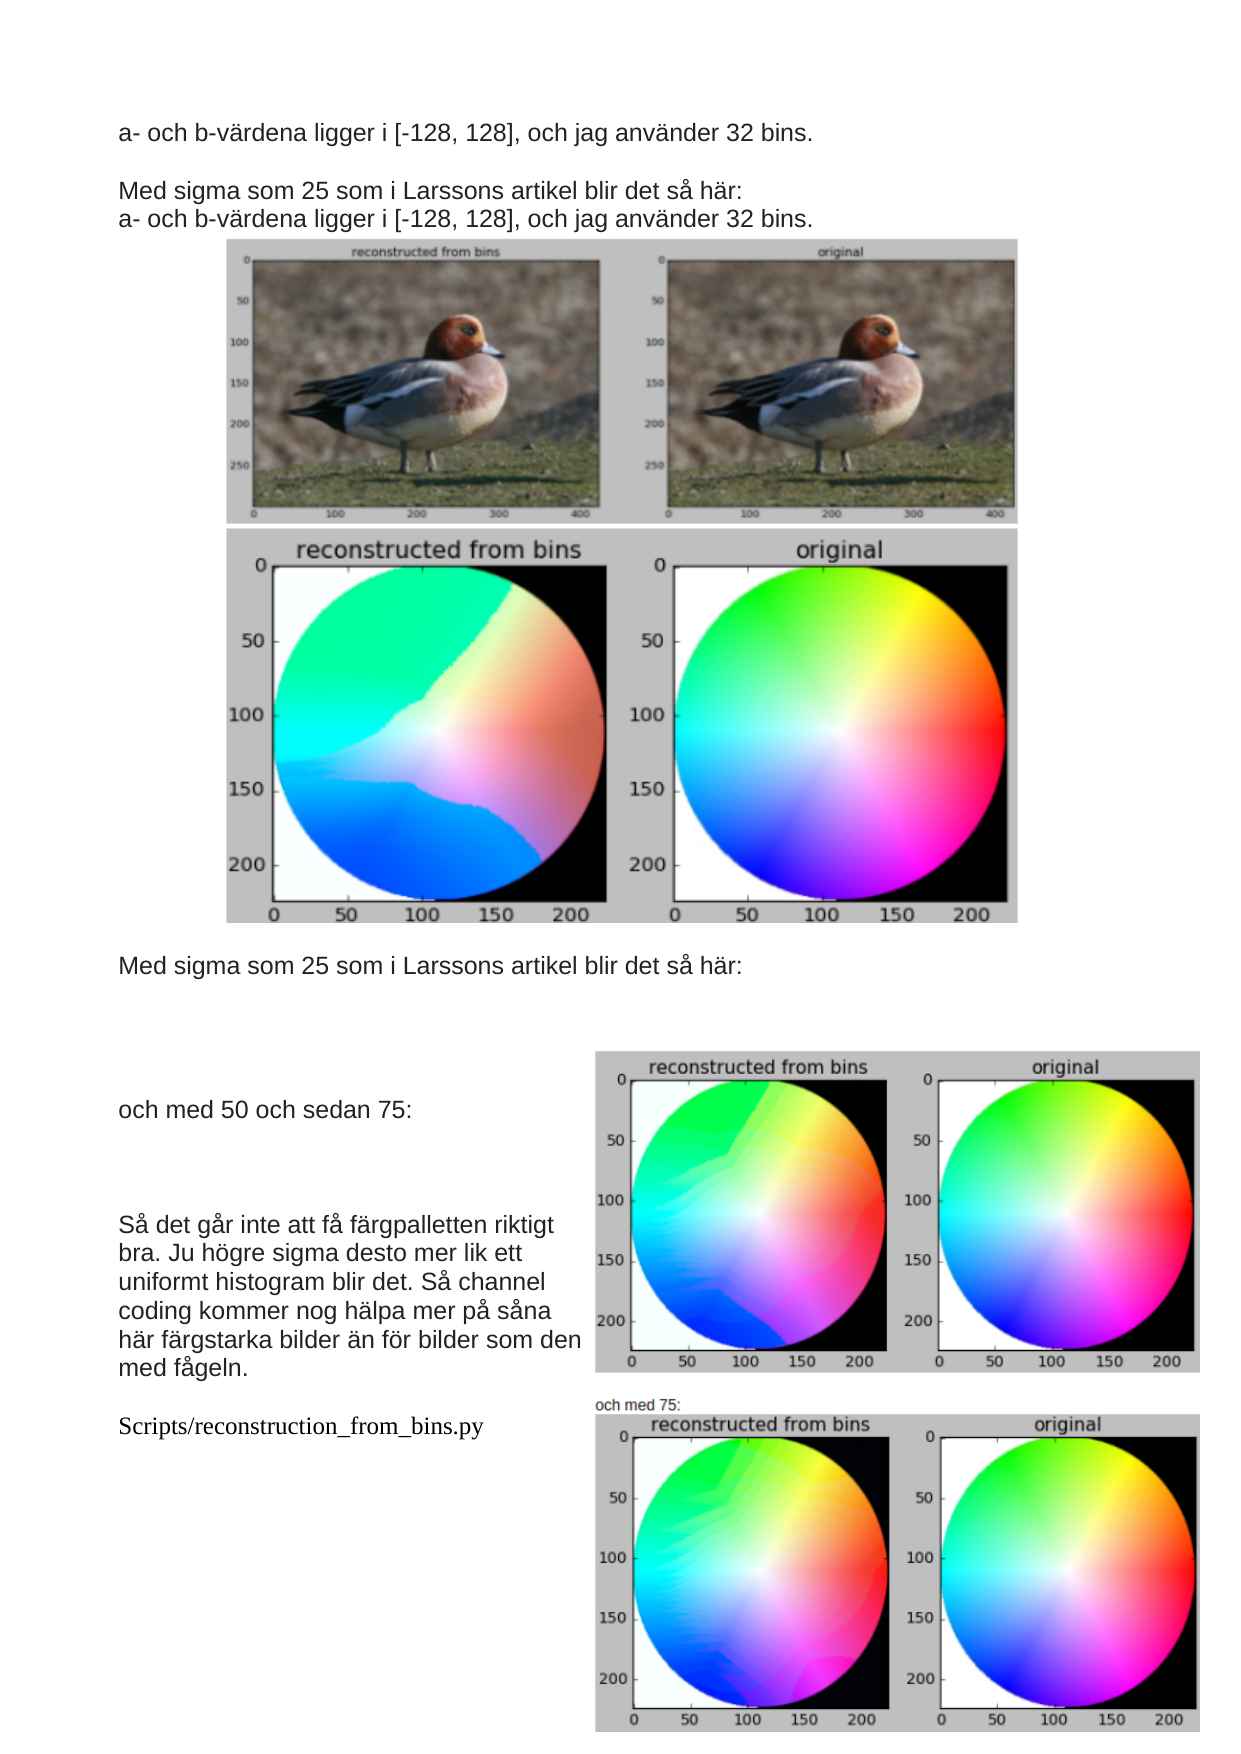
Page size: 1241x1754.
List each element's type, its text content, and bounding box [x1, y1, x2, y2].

text och med 50 och sedan 75: [118, 1095, 593, 1123]
text Scripts/reconstruction_from_bins.py [118, 1411, 593, 1440]
picture [222, 233, 1018, 923]
text a- och b-värdena ligger i [-128, 128], och jag använder 32 bins. [118, 204, 1122, 233]
text a- och b-värdena ligger i [-128, 128], och jag använder 32 bins. [118, 118, 1122, 147]
text Med sigma som 25 som i Larssons artikel blir det så här: [118, 951, 1122, 980]
text Med sigma som 25 som i Larssons artikel blir det så här: [118, 176, 1122, 204]
text Så det går inte att få färgpalletten riktigt bra. Ju högre sigma desto mer lik ett uniformt histogram blir det. Så channel coding kommer nog hälpa mer på såna här färgstarka bilder än för bilder som den med fågeln. [118, 1210, 593, 1382]
picture [593, 1050, 1200, 1732]
